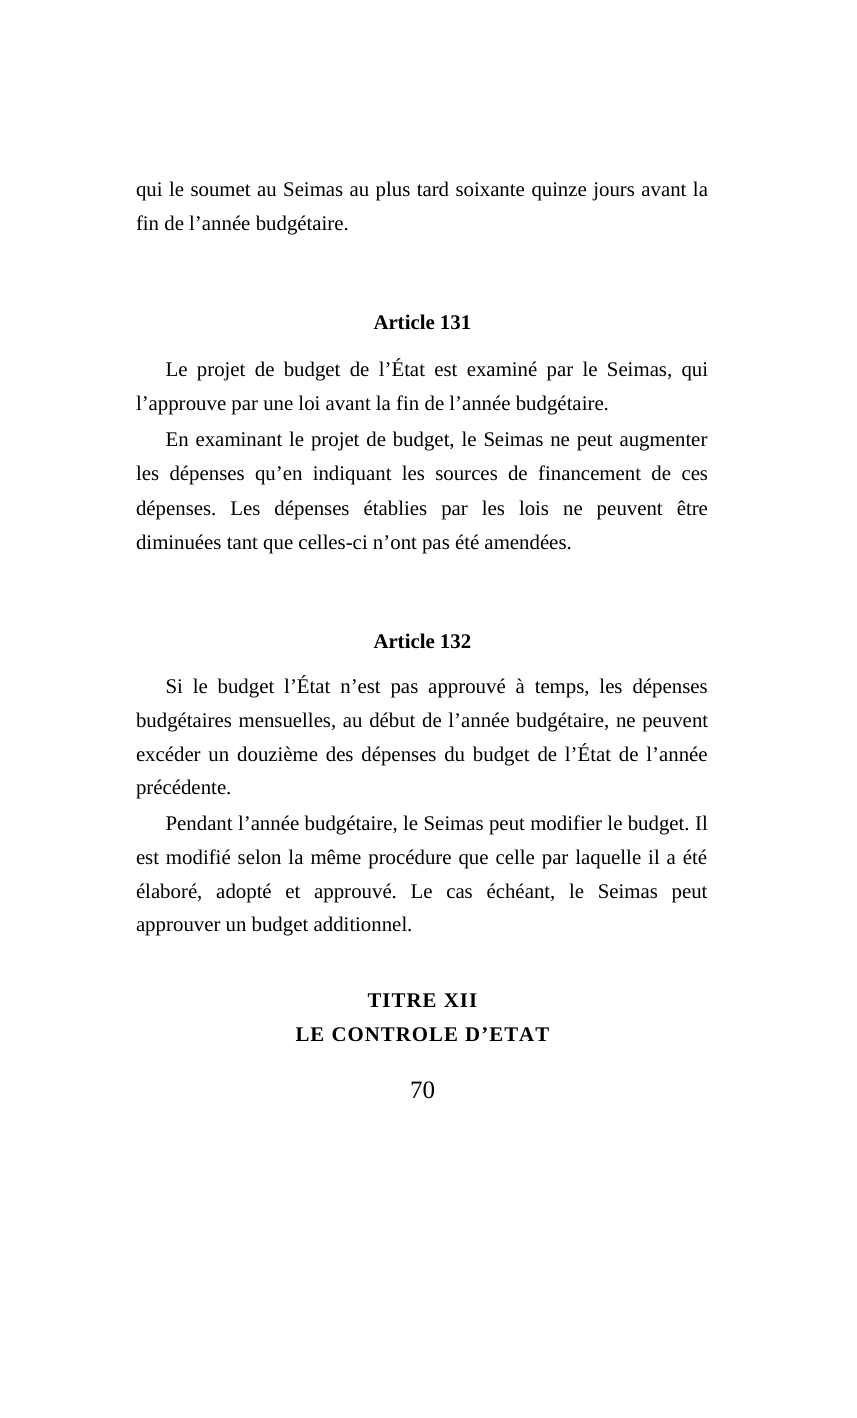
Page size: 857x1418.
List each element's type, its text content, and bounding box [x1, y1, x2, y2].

text Article 132 [136, 629, 709, 653]
text En examinant le projet de budget, le Seimas ne peut augmenter les dépenses qu’en indiquant les sources de financement de ces dépenses. Les dépenses établies par les lois ne peuvent être diminuées tant que celles-ci n’ont pas été amendées. [136, 427, 709, 554]
text TITRE XII [136, 988, 709, 1012]
text Pendant l’année budgétaire, le Seimas peut modifier le budget. Il est modifié selon la même procédure que celle par laquelle il a été élaboré, adopté et approuvé. Le cas échéant, le Seimas peut approuver un budget additionnel. [136, 811, 709, 936]
text Le projet de budget de l’État est examiné par le Seimas, qui l’approuve par une loi avant la fin de l’année budgétaire. [136, 356, 709, 415]
text Si le budget l’État n’est pas approuvé à temps, les dépenses budgétaires mensuelles, au début de l’année budgétaire, ne peuvent excéder un douzième des dépenses du budget de l’État de l’année précédente. [136, 674, 709, 799]
text LE CONTROLE D’ETAT [136, 1022, 709, 1046]
text qui le soumet au Seimas au plus tard soixante quinze jours avant la fin de l’année budgétaire. [136, 177, 709, 235]
text Article 131 [136, 310, 709, 334]
